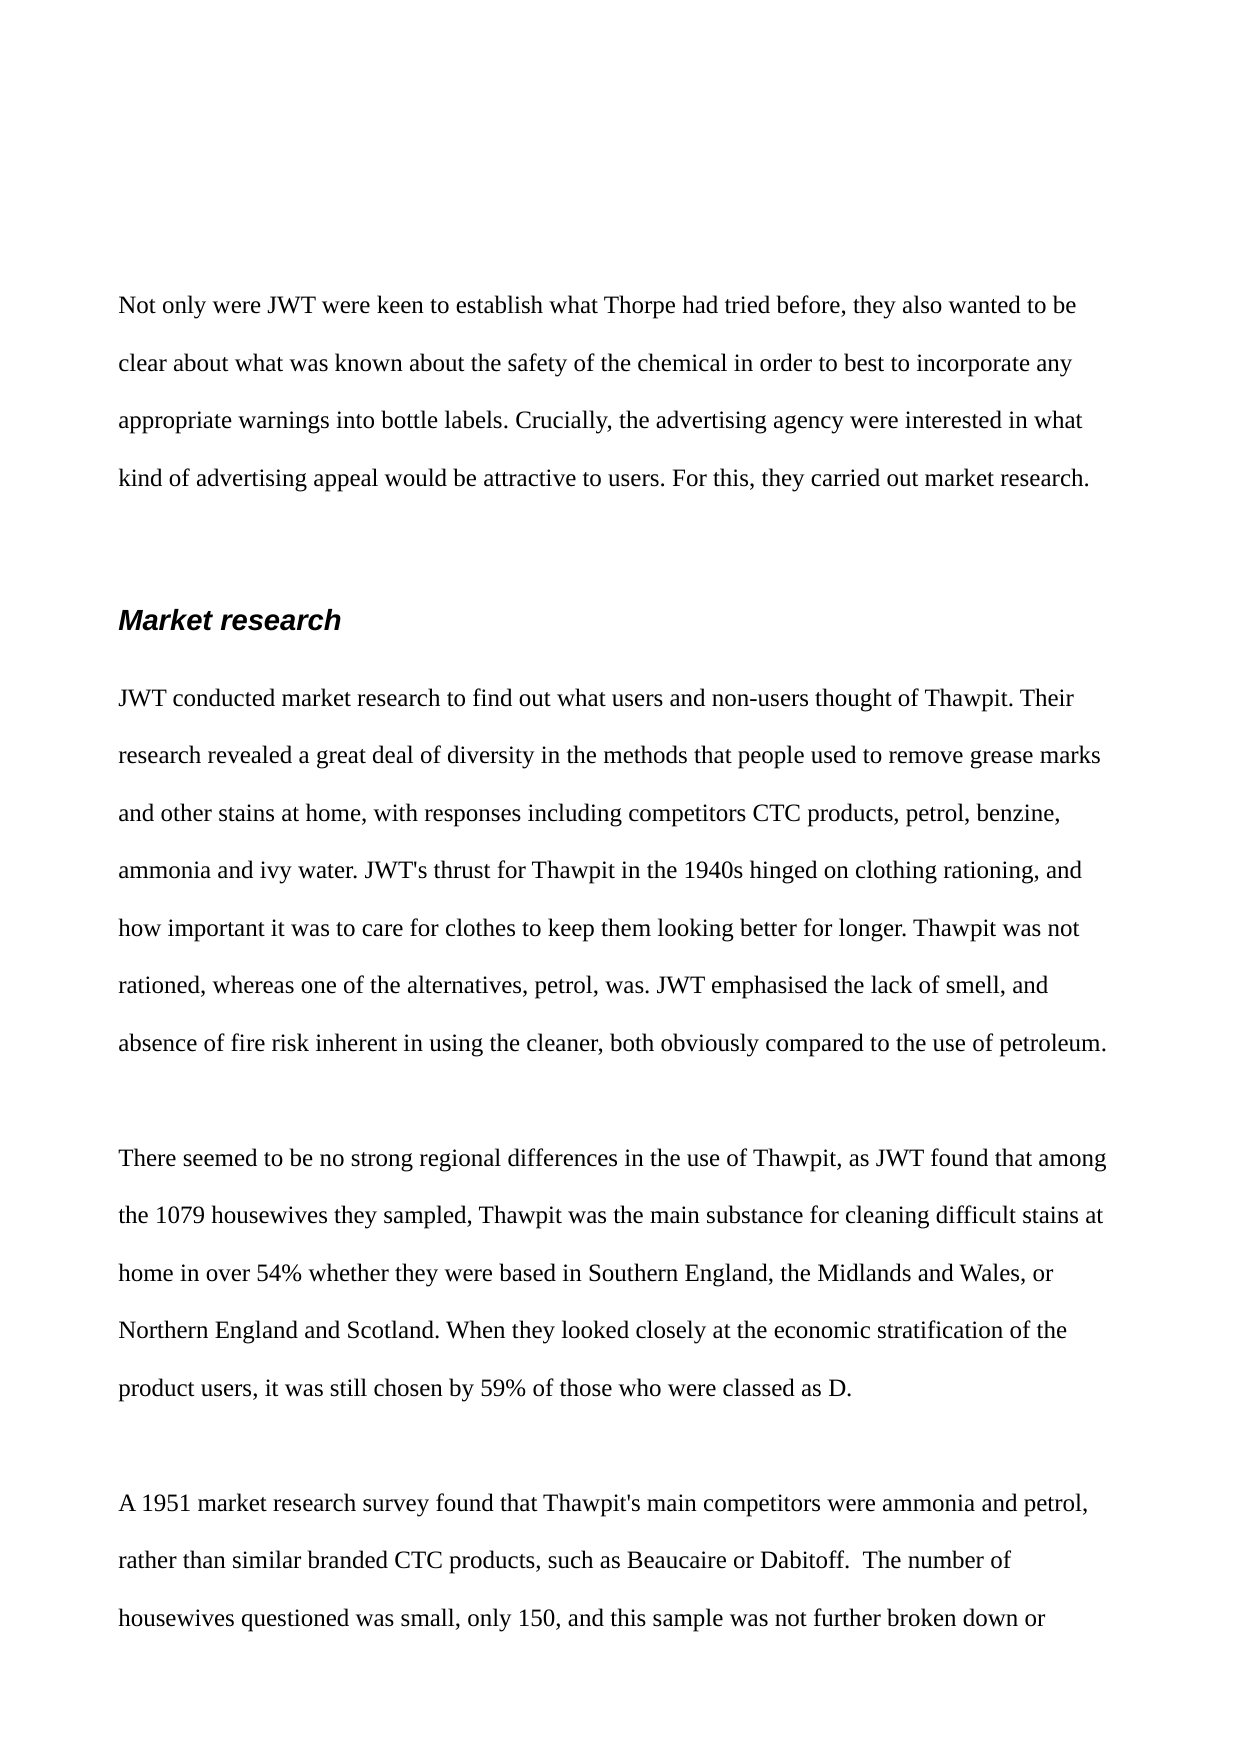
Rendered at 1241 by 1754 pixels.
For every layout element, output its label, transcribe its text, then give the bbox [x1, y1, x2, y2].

text There seemed to be no strong regional differences in the use of Thawpit, as JWT found that among the 1079 housewives they sampled, Thawpit was the main substance for cleaning difficult stains at home in over 54% whether they were based in Southern England, the Midlands and Wales, or Northern England and Scotland. When they looked closely at the economic stratification of the product users, it was still chosen by 59% of those who were classed as D. [118, 1143, 1122, 1401]
text A 1951 market research survey found that Thawpit's main competitors were ammonia and petrol, rather than similar branded CTC products, such as Beaucaire or Dabitoff. The number of housewives questioned was small, only 150, and this sample was not further broken down or [118, 1488, 1122, 1631]
subtitle Market research [118, 603, 1122, 637]
text JWT conducted market research to find out what users and non-users thought of Thawpit. Their research revealed a great deal of diversity in the methods that people used to remove grease marks and other stains at home, with responses including competitors CTC products, petrol, benzine, ammonia and ivy water. JWT's thrust for Thawpit in the 1940s hinged on clothing rationing, and how important it was to care for clothes to keep them looking better for longer. Thawpit was not rationed, whereas one of the alternatives, petrol, was. JWT emphasised the lack of smell, and absence of fire risk inherent in using the cleaner, both obviously compared to the use of petroleum. [118, 683, 1122, 1056]
text Not only were JWT were keen to establish what Thorpe had tried before, they also wanted to be clear about what was known about the safety of the chemical in order to best to incorporate any appropriate warnings into bottle labels. Crucially, the advertising agency were interested in what kind of advertising appeal would be attractive to users. For this, they carried out market research. [118, 291, 1122, 492]
